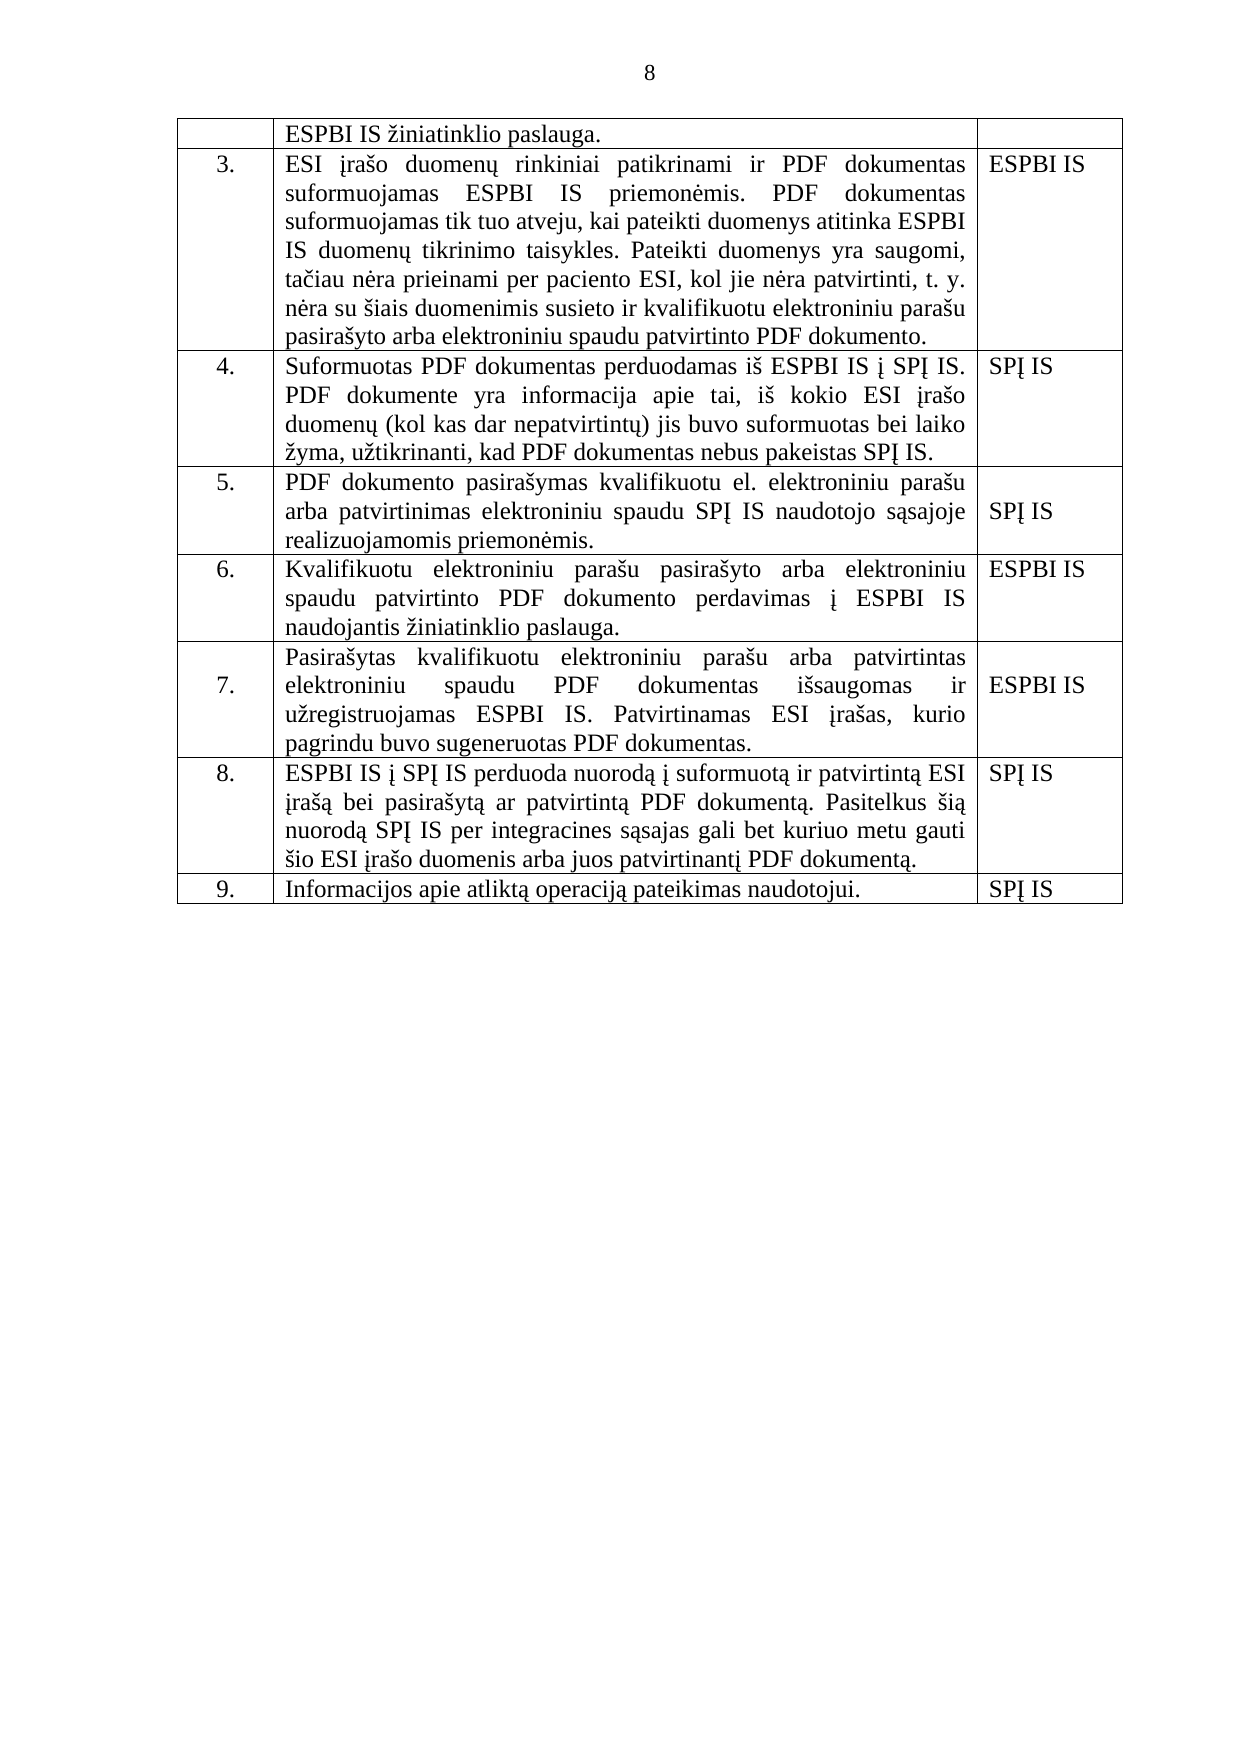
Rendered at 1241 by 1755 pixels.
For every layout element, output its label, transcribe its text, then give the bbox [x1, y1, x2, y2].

table_cell 5. [178, 467, 273, 553]
table_cell SPĮ IS [978, 874, 1122, 903]
table_cell 4. [178, 351, 273, 466]
table_cell 9. [178, 874, 273, 903]
table_cell ESI įrašo duomenų rinkiniai patikrinami ir PDF dokumentas suformuojamas ESPBI IS priemonėmis. PDF dokumentas suformuojamas tik tuo atveju, kai pateikti duomenys atitinka ESPBI IS duomenų tikrinimo taisykles. Pateikti duomenys yra saugomi, tačiau nėra prieinami per paciento ESI, kol jie nėra patvirtinti, t. y. nėra su šiais duomenimis susieto ir kvalifikuotu elektroniniu parašu pasirašyto arba elektroniniu spaudu patvirtinto PDF dokumento. [274, 149, 977, 350]
table_cell 7. [178, 642, 273, 757]
table_cell Pasirašytas kvalifikuotu elektroniniu parašu arba patvirtintas elektroniniu spaudu PDF dokumentas išsaugomas ir užregistruojamas ESPBI IS. Patvirtinamas ESI įrašas, kurio pagrindu buvo sugeneruotas PDF dokumentas. [274, 642, 977, 757]
table_cell SPĮ IS [978, 351, 1122, 466]
table_cell SPĮ IS [978, 467, 1122, 553]
table_cell 3. [178, 149, 273, 350]
table_cell ESPBI IS žiniatinklio paslauga. [274, 119, 977, 148]
table_cell [178, 119, 273, 148]
table_cell ESPBI IS į SPĮ IS perduoda nuorodą į suformuotą ir patvirtintą ESI įrašą bei pasirašytą ar patvirtintą PDF dokumentą. Pasitelkus šią nuorodą SPĮ IS per integracines sąsajas gali bet kuriuo metu gauti šio ESI įrašo duomenis arba juos patvirtinantį PDF dokumentą. [274, 758, 977, 873]
table_cell 8. [178, 758, 273, 873]
table_cell Kvalifikuotu elektroniniu parašu pasirašyto arba elektroniniu spaudu patvirtinto PDF dokumento perdavimas į ESPBI IS naudojantis žiniatinklio paslauga. [274, 555, 977, 641]
table_cell 6. [178, 555, 273, 641]
table_cell Informacijos apie atliktą operaciją pateikimas naudotojui. [274, 874, 977, 903]
table_cell PDF dokumento pasirašymas kvalifikuotu el. elektroniniu parašu arba patvirtinimas elektroniniu spaudu SPĮ IS naudotojo sąsajoje realizuojamomis priemonėmis. [274, 467, 977, 553]
table_cell Suformuotas PDF dokumentas perduodamas iš ESPBI IS į SPĮ IS. PDF dokumente yra informacija apie tai, iš kokio ESI įrašo duomenų (kol kas dar nepatvirtintų) jis buvo suformuotas bei laiko žyma, užtikrinanti, kad PDF dokumentas nebus pakeistas SPĮ IS. [274, 351, 977, 466]
table_cell ESPBI IS [978, 149, 1122, 350]
table_cell SPĮ IS [978, 758, 1122, 873]
table_cell ESPBI IS [978, 642, 1122, 757]
table_cell ESPBI IS [978, 555, 1122, 641]
table_cell [978, 119, 1122, 148]
